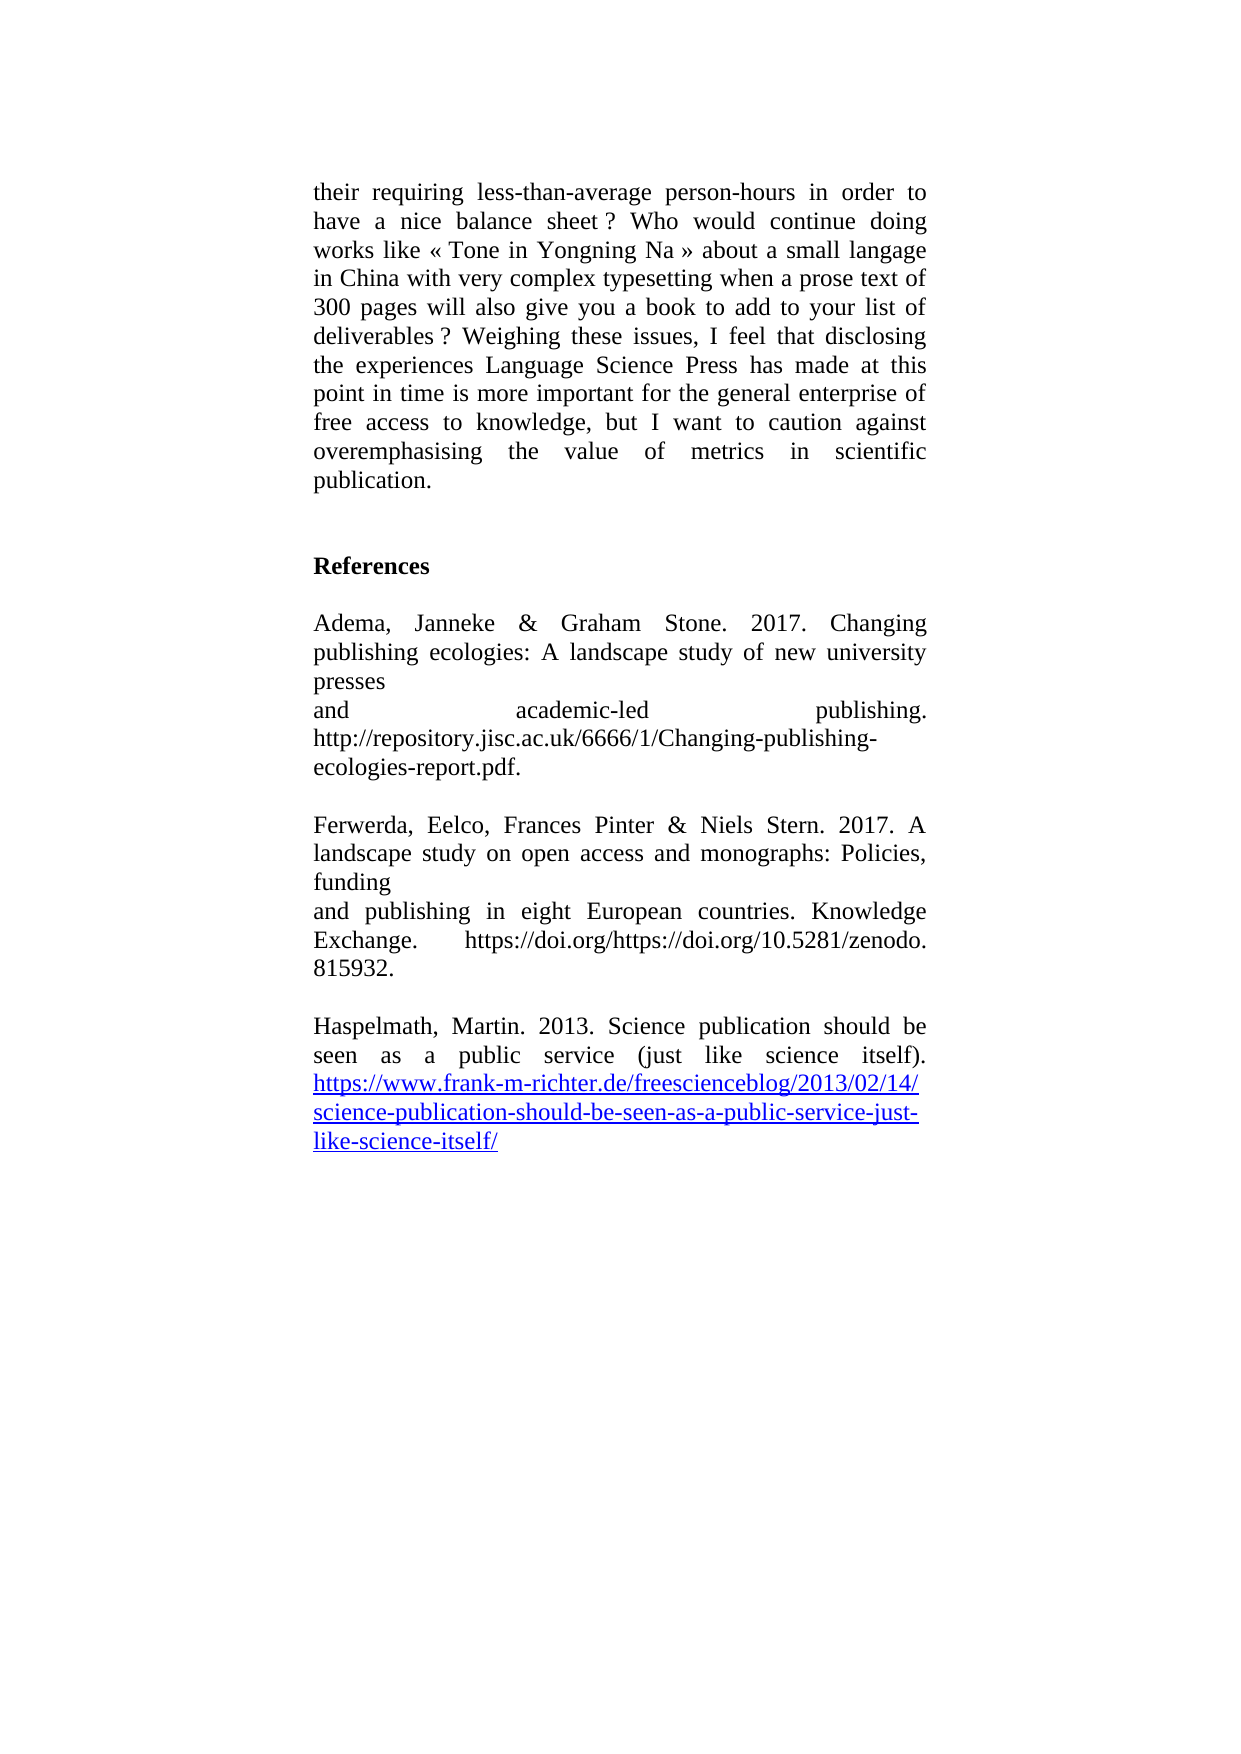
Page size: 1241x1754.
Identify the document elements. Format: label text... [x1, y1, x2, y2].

text References [313, 551, 927, 580]
text Haspelmath, Martin. 2013. Science publication should be seen as a public service (just like science itself). https://www.frank-m-richter.de/freescienceblog/2013/02/14/science-publication-should-be-seen-as-a-public-service-just-like-science-itself/ [313, 1011, 927, 1155]
text their requiring less-than-average person-hours in order to have a nice balance sheet ? Who would continue doing works like « Tone in Yongning Na » about a small langage in China with very complex typesetting when a prose text of 300 pages will also give you a book to add to your list of deliverables ? Weighing these issues, I feel that disclosing the experiences Language Science Press has made at this point in time is more important for the general enterprise of free access to knowledge, but I want to caution against overemphasising the value of metrics in scientific publication. [313, 177, 927, 493]
text Adema, Janneke & Graham Stone. 2017. Changing publishing ecologies: A landscape study of new university presses and academic-led publishing. http://repository.jisc.ac.uk/6666/1/Changing-publishing-ecologies-report.pdf. Ferwerda, Eelco, Frances Pinter & Niels Stern. 2017. A landscape study on open access and monographs: Policies, funding and publishing in eight European countries. Knowledge Exchange. https://doi.org/https://doi.org/10.5281/zenodo. 815932. [313, 580, 927, 1011]
